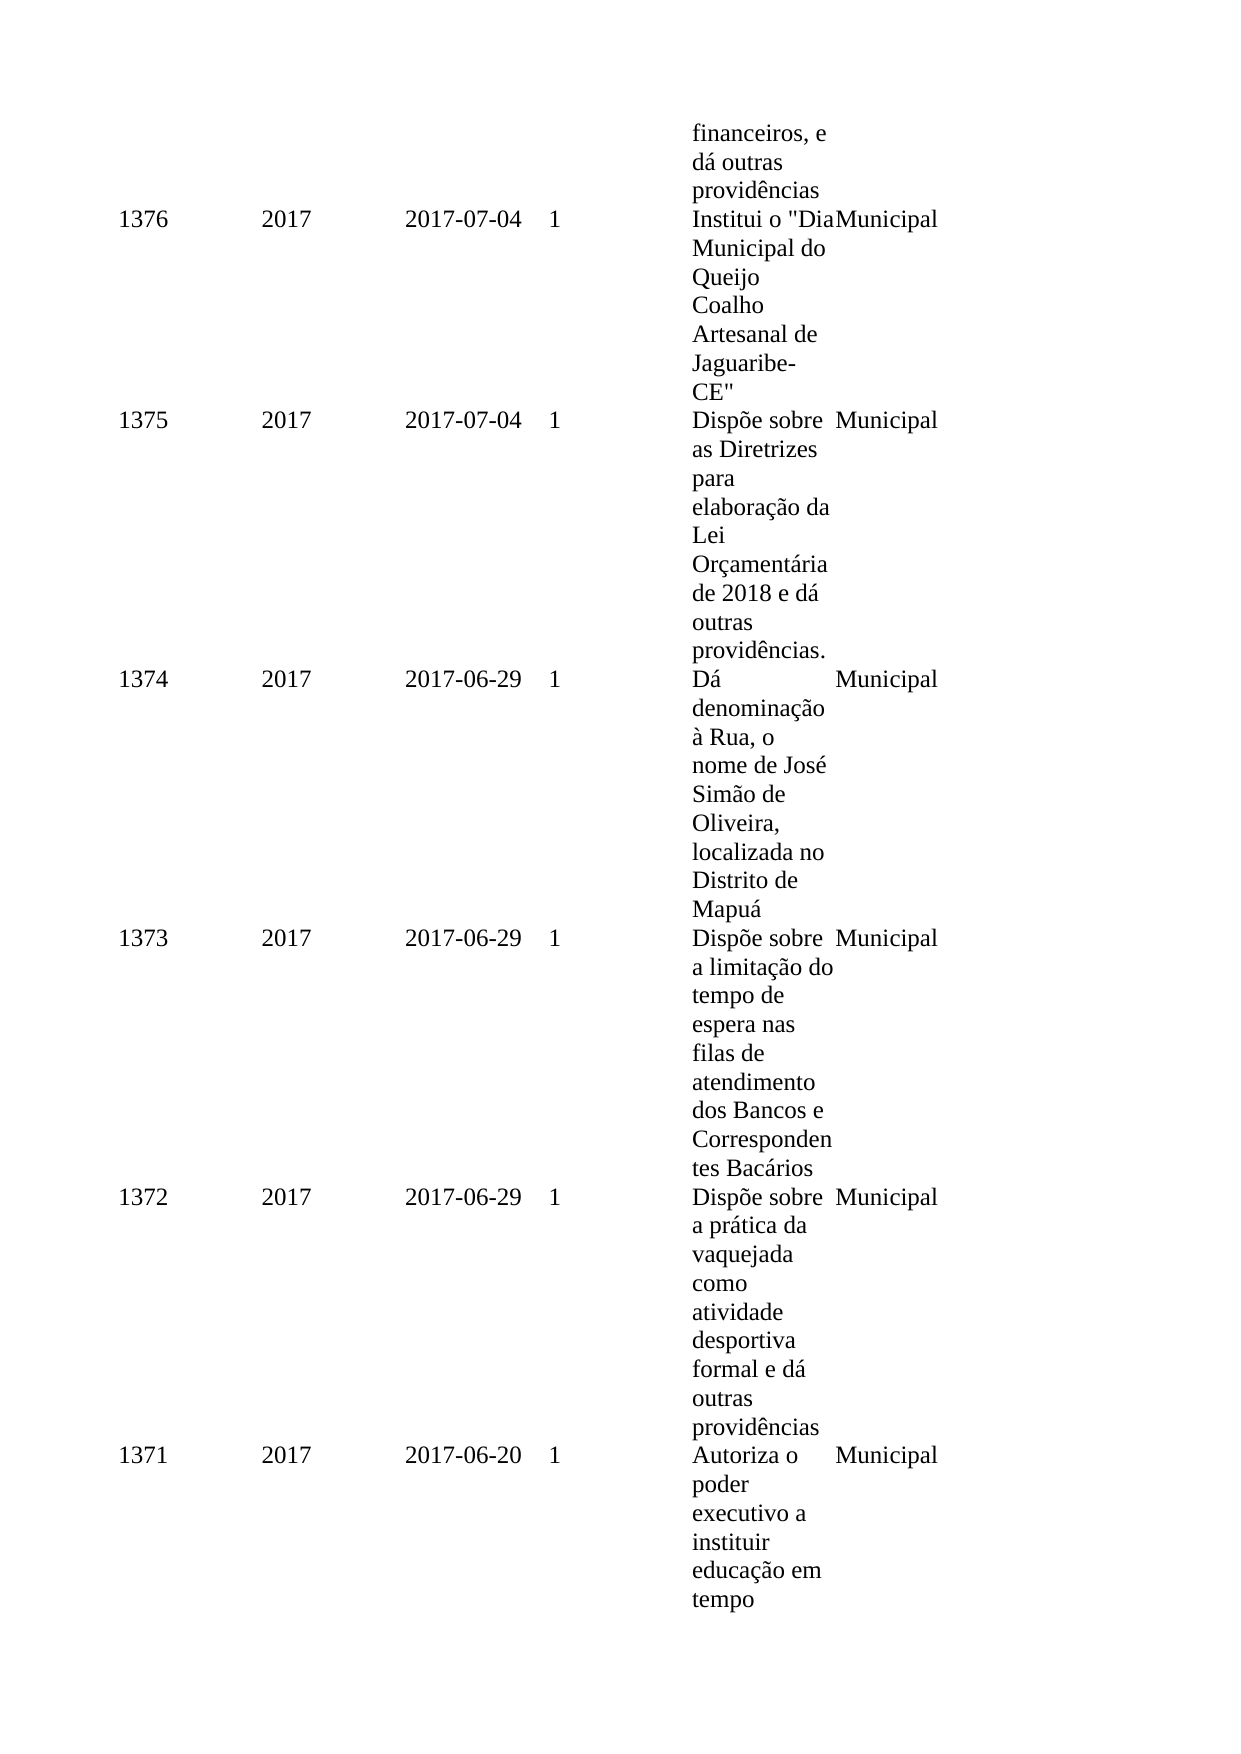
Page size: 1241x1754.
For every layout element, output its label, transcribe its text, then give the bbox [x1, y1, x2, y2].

table_cell 2017 [261, 923, 405, 1182]
table_cell 2017-07-04 [405, 406, 548, 664]
table_cell Dispõe sobre a prática da vaquejada como atividade desportiva formal e dá outras providências [692, 1182, 835, 1441]
table_cell 2017-06-29 [405, 1182, 548, 1441]
table_cell [118, 118, 261, 204]
table_cell 1 [548, 1441, 692, 1613]
table_cell Dispõe sobre as Diretrizes para elaboração da Lei Orçamentária de 2018 e dá outras providências. [692, 406, 835, 664]
table_cell 1 [548, 204, 692, 406]
table_cell [979, 204, 1122, 406]
table_cell [979, 1441, 1122, 1613]
table_cell 1 [548, 664, 692, 923]
table_cell [979, 118, 1122, 204]
table_cell Municipal [835, 204, 979, 406]
table_cell 1371 [118, 1441, 261, 1613]
table_cell Autoriza o poder executivo a instituir educação em tempo [692, 1441, 835, 1613]
table_cell 1 [548, 1182, 692, 1441]
table_cell Municipal [835, 923, 979, 1182]
table_cell Institui o "Dia Municipal do Queijo Coalho Artesanal de Jaguaribe-CE" [692, 204, 835, 406]
table_cell Municipal [835, 1441, 979, 1613]
table_cell 1 [548, 923, 692, 1182]
table_cell Dá denominação à Rua, o nome de José Simão de Oliveira, localizada no Distrito de Mapuá [692, 664, 835, 923]
table_cell 2017 [261, 1441, 405, 1613]
table_cell 1373 [118, 923, 261, 1182]
table_cell Dispõe sobre a limitação do tempo de espera nas filas de atendimento dos Bancos e Correspondentes Bacários [692, 923, 835, 1182]
table_cell 2017-06-20 [405, 1441, 548, 1613]
table_cell [979, 406, 1122, 664]
table_cell 2017-06-29 [405, 923, 548, 1182]
table_cell Municipal [835, 406, 979, 664]
table_cell 2017-06-29 [405, 664, 548, 923]
table_cell 1376 [118, 204, 261, 406]
table_cell 2017 [261, 664, 405, 923]
table_cell Municipal [835, 664, 979, 923]
table_cell financeiros, e dá outras providências [692, 118, 835, 204]
table_cell 1372 [118, 1182, 261, 1441]
table_cell 2017-07-04 [405, 204, 548, 406]
table_cell 2017 [261, 1182, 405, 1441]
table_cell [835, 118, 979, 204]
table_cell 2017 [261, 204, 405, 406]
table_cell 1374 [118, 664, 261, 923]
table_cell [979, 1182, 1122, 1441]
table_cell [979, 923, 1122, 1182]
table_cell 1 [548, 406, 692, 664]
table_cell [261, 118, 405, 204]
table_cell [405, 118, 548, 204]
table_cell 2017 [261, 406, 405, 664]
table_cell [548, 118, 692, 204]
table_cell 1375 [118, 406, 261, 664]
table_cell [979, 664, 1122, 923]
table_cell Municipal [835, 1182, 979, 1441]
